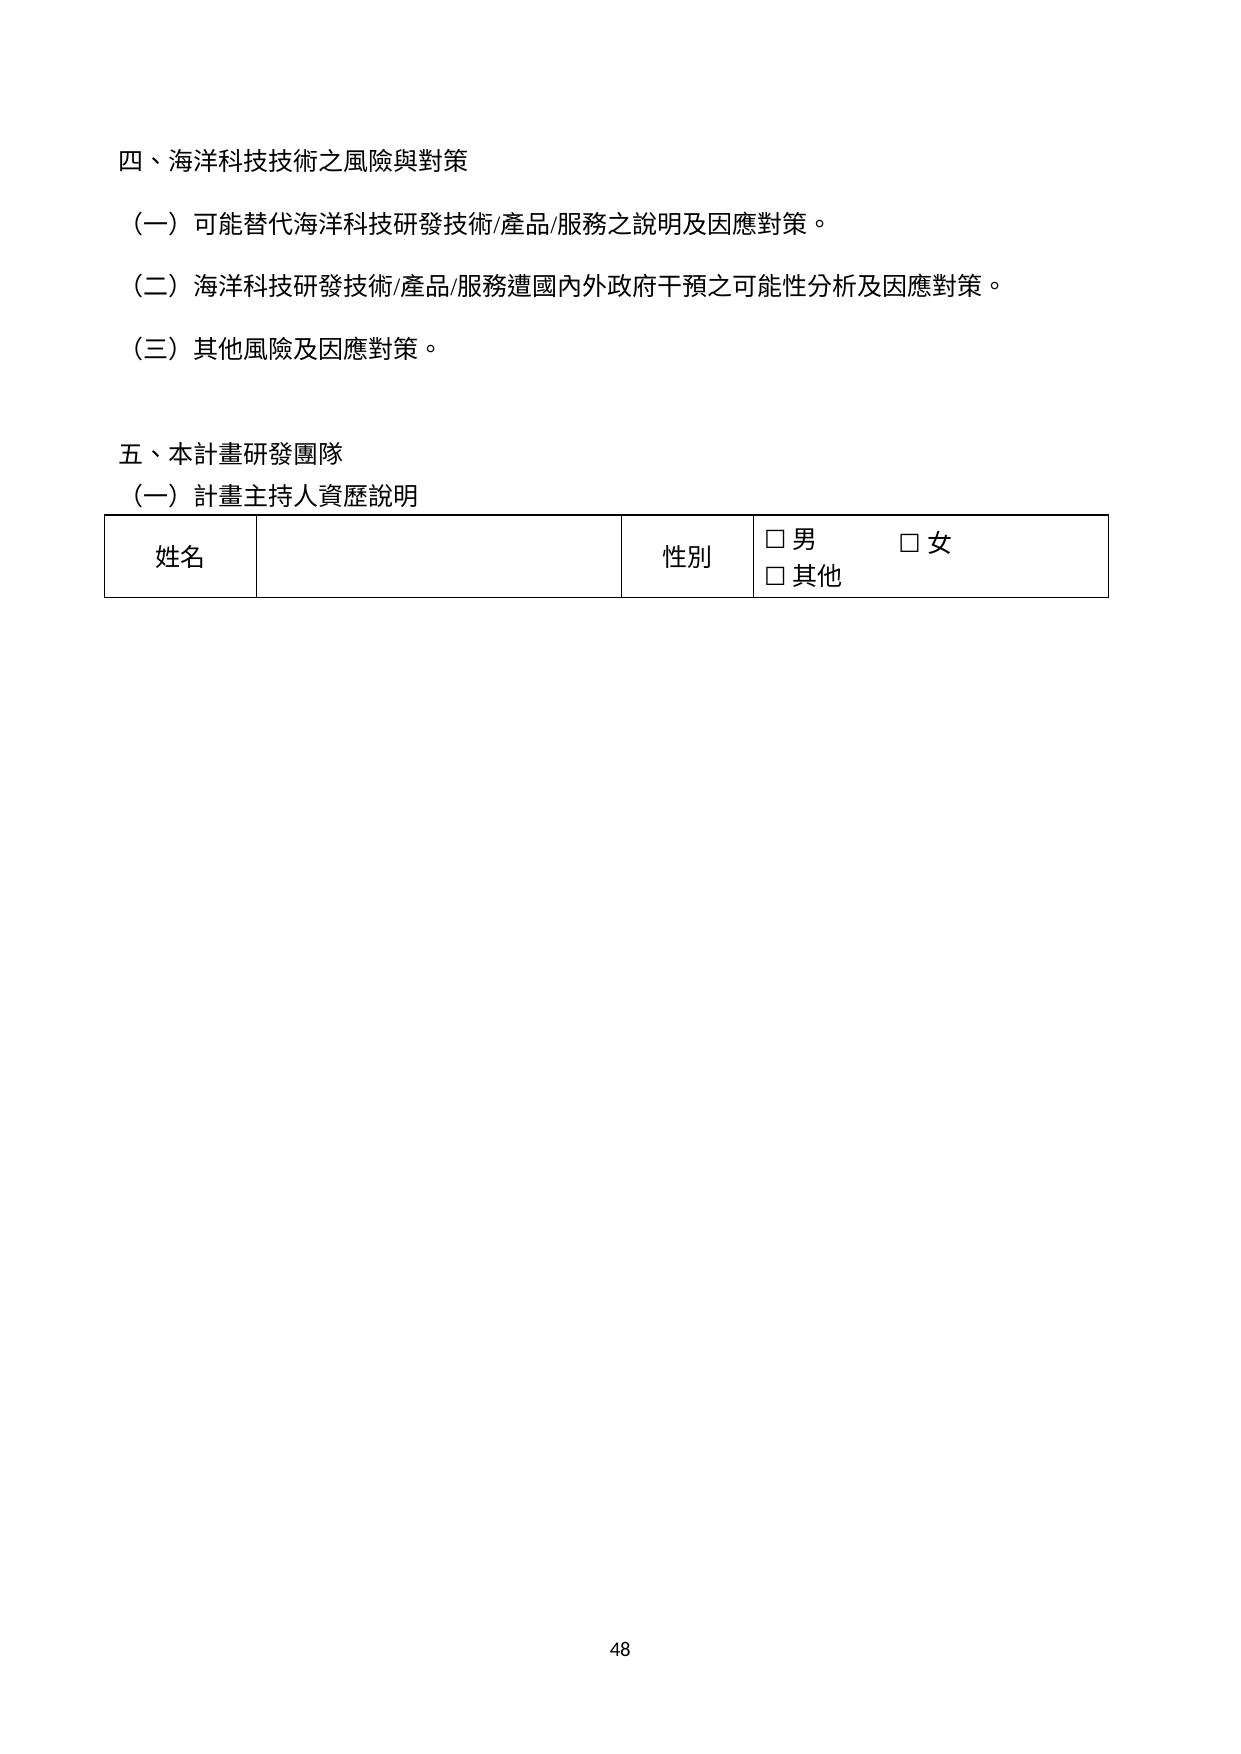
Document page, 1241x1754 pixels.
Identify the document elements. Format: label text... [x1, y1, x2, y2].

table_header ☐ 男 ☐ 其他 [754, 516, 895, 596]
text （一）可能替代海洋科技研發技術/產品/服務之說明及因應對策。 [118, 181, 1122, 243]
table_header 姓名 [105, 516, 256, 596]
text （二）海洋科技研發技術/產品/服務遭國內外政府干預之可能性分析及因應對策。 [118, 243, 1122, 306]
text （三）其他風險及因應對策。 [118, 306, 1122, 368]
table_header [257, 516, 621, 596]
text 五、本計畫研發團隊 [118, 431, 1122, 472]
table_header ☐ 女 [895, 516, 1108, 596]
table_header 性別 [622, 516, 753, 596]
text （一）計畫主持人資歷說明 [118, 472, 1122, 514]
text 四、海洋科技技術之風險與對策 [118, 118, 1122, 181]
